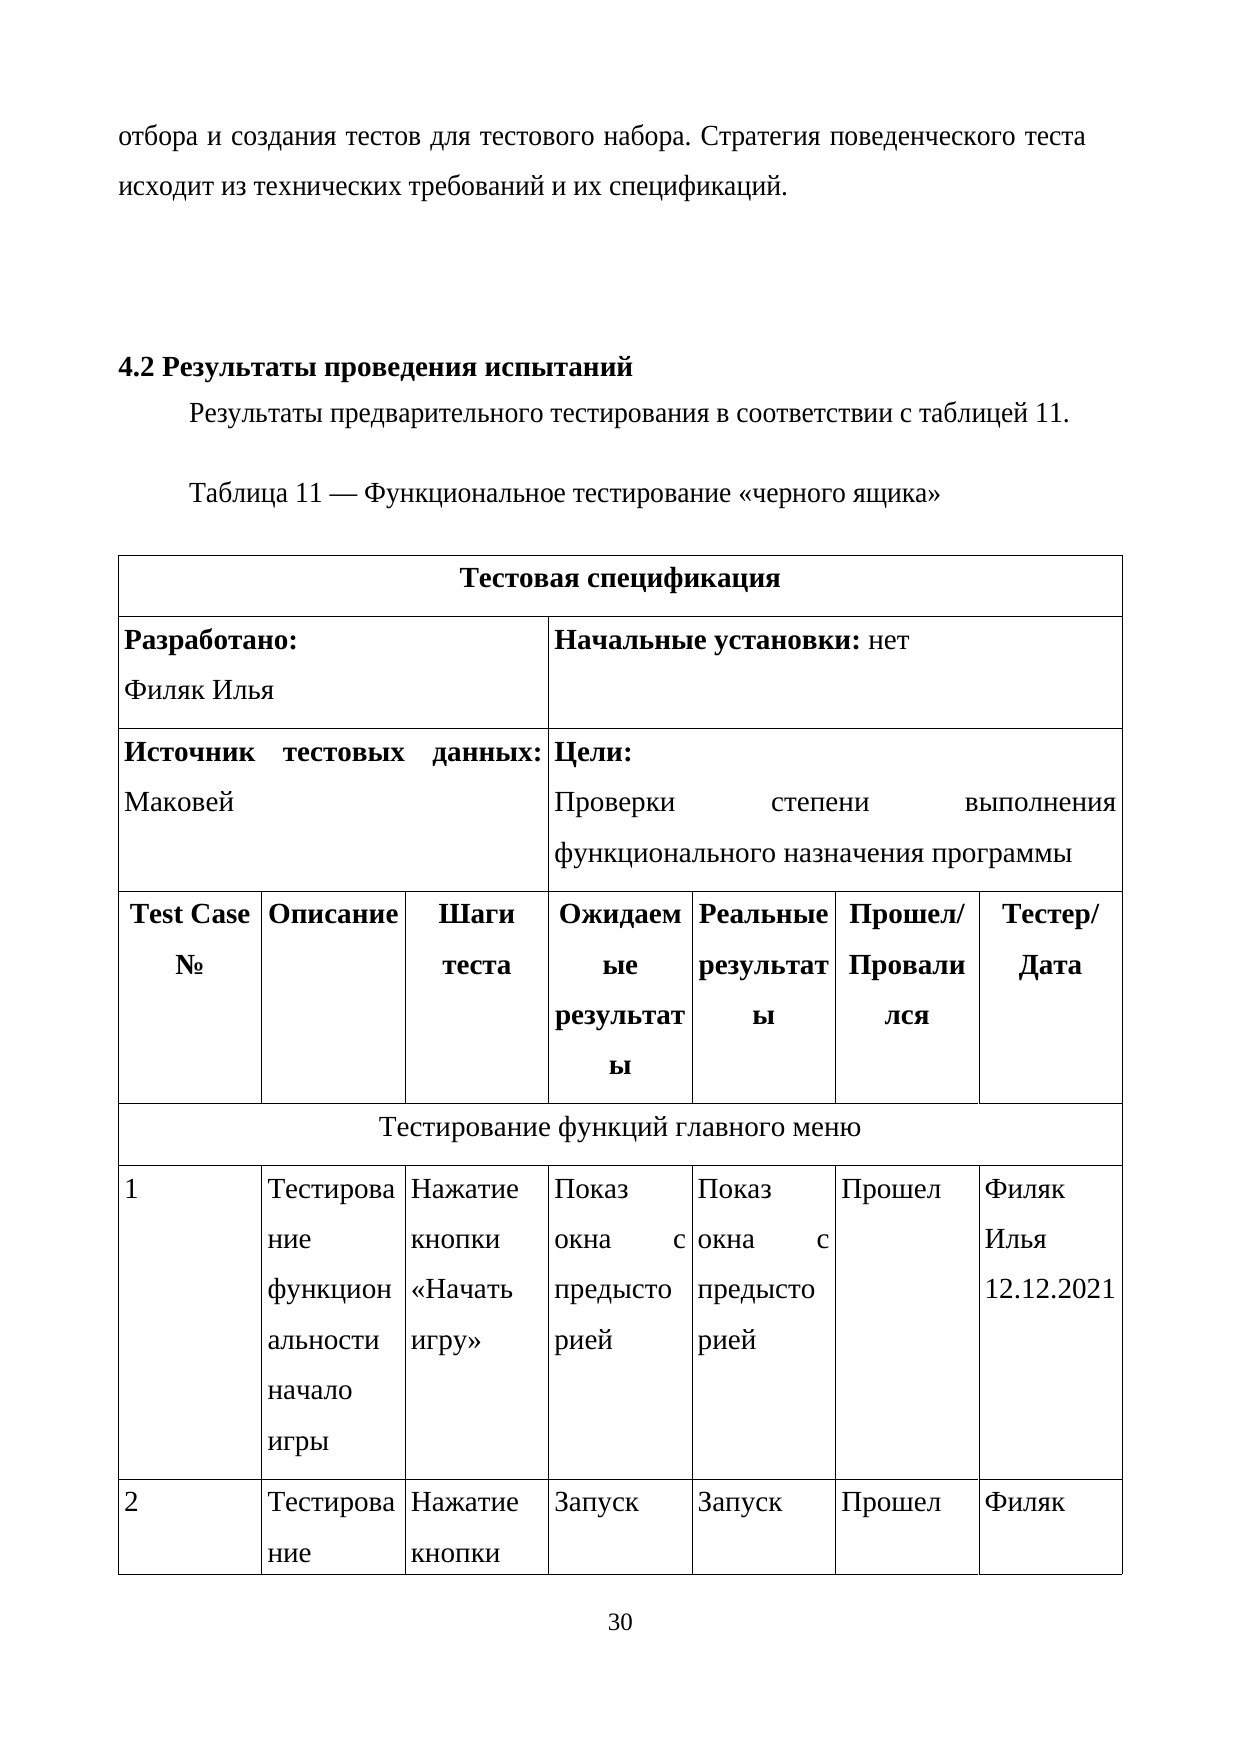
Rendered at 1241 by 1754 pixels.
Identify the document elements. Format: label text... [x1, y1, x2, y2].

table_cell Прошел [836, 1480, 978, 1574]
table_cell Test Case № [119, 892, 261, 1103]
table_cell Запуск [549, 1480, 692, 1574]
subtitle 4.2 Результаты проведения испытаний [118, 349, 1122, 382]
text Результаты предварительного тестирования в соответствии с таблицей 11. [118, 395, 1087, 428]
table_cell Нажатие кнопки [406, 1480, 548, 1574]
table_cell Филяк [980, 1480, 1122, 1574]
table_cell Разработано: Филяк Илья [119, 617, 548, 728]
table_cell Реальные результаты [693, 892, 835, 1103]
table_cell Показ окна с предысторией [549, 1166, 692, 1479]
text Таблица 11 — Функциональное тестирование «черного ящика» [118, 475, 1087, 508]
table_cell Тестер/Дата [980, 892, 1122, 1103]
table_cell Показ окна с предысторией [693, 1166, 835, 1479]
table_cell Тестирование [262, 1480, 405, 1574]
table_cell Цели: Проверки степени выполнения функционального назначения программы [549, 729, 1122, 891]
table_cell Тестирование функций главного меню [119, 1104, 1122, 1165]
table_header Тестовая спецификация [119, 556, 1122, 616]
table_cell Начальные установки: нет [549, 617, 1122, 728]
table_cell Прошел [836, 1166, 978, 1479]
table_cell Описание [262, 892, 405, 1103]
text отбора и создания тестов для тестового набора. Стратегия поведенческого теста исходит из технических требований и их спецификаций. [118, 118, 1087, 202]
table_cell Источник тестовых данных: Маковей [119, 729, 548, 891]
table_cell Шаги теста [406, 892, 548, 1103]
table_cell 2 [119, 1480, 261, 1574]
table_cell Запуск [693, 1480, 835, 1574]
table_cell 1 [119, 1166, 261, 1479]
table_cell Прошел/Провалился [836, 892, 978, 1103]
table_cell Филяк Илья 12.12.2021 [980, 1166, 1122, 1479]
table_cell Тестирование функциональности начало игры [262, 1166, 405, 1479]
table_cell Нажатие кнопки «Начать игру» [406, 1166, 548, 1479]
table_cell Ожидаемые результаты [549, 892, 692, 1103]
